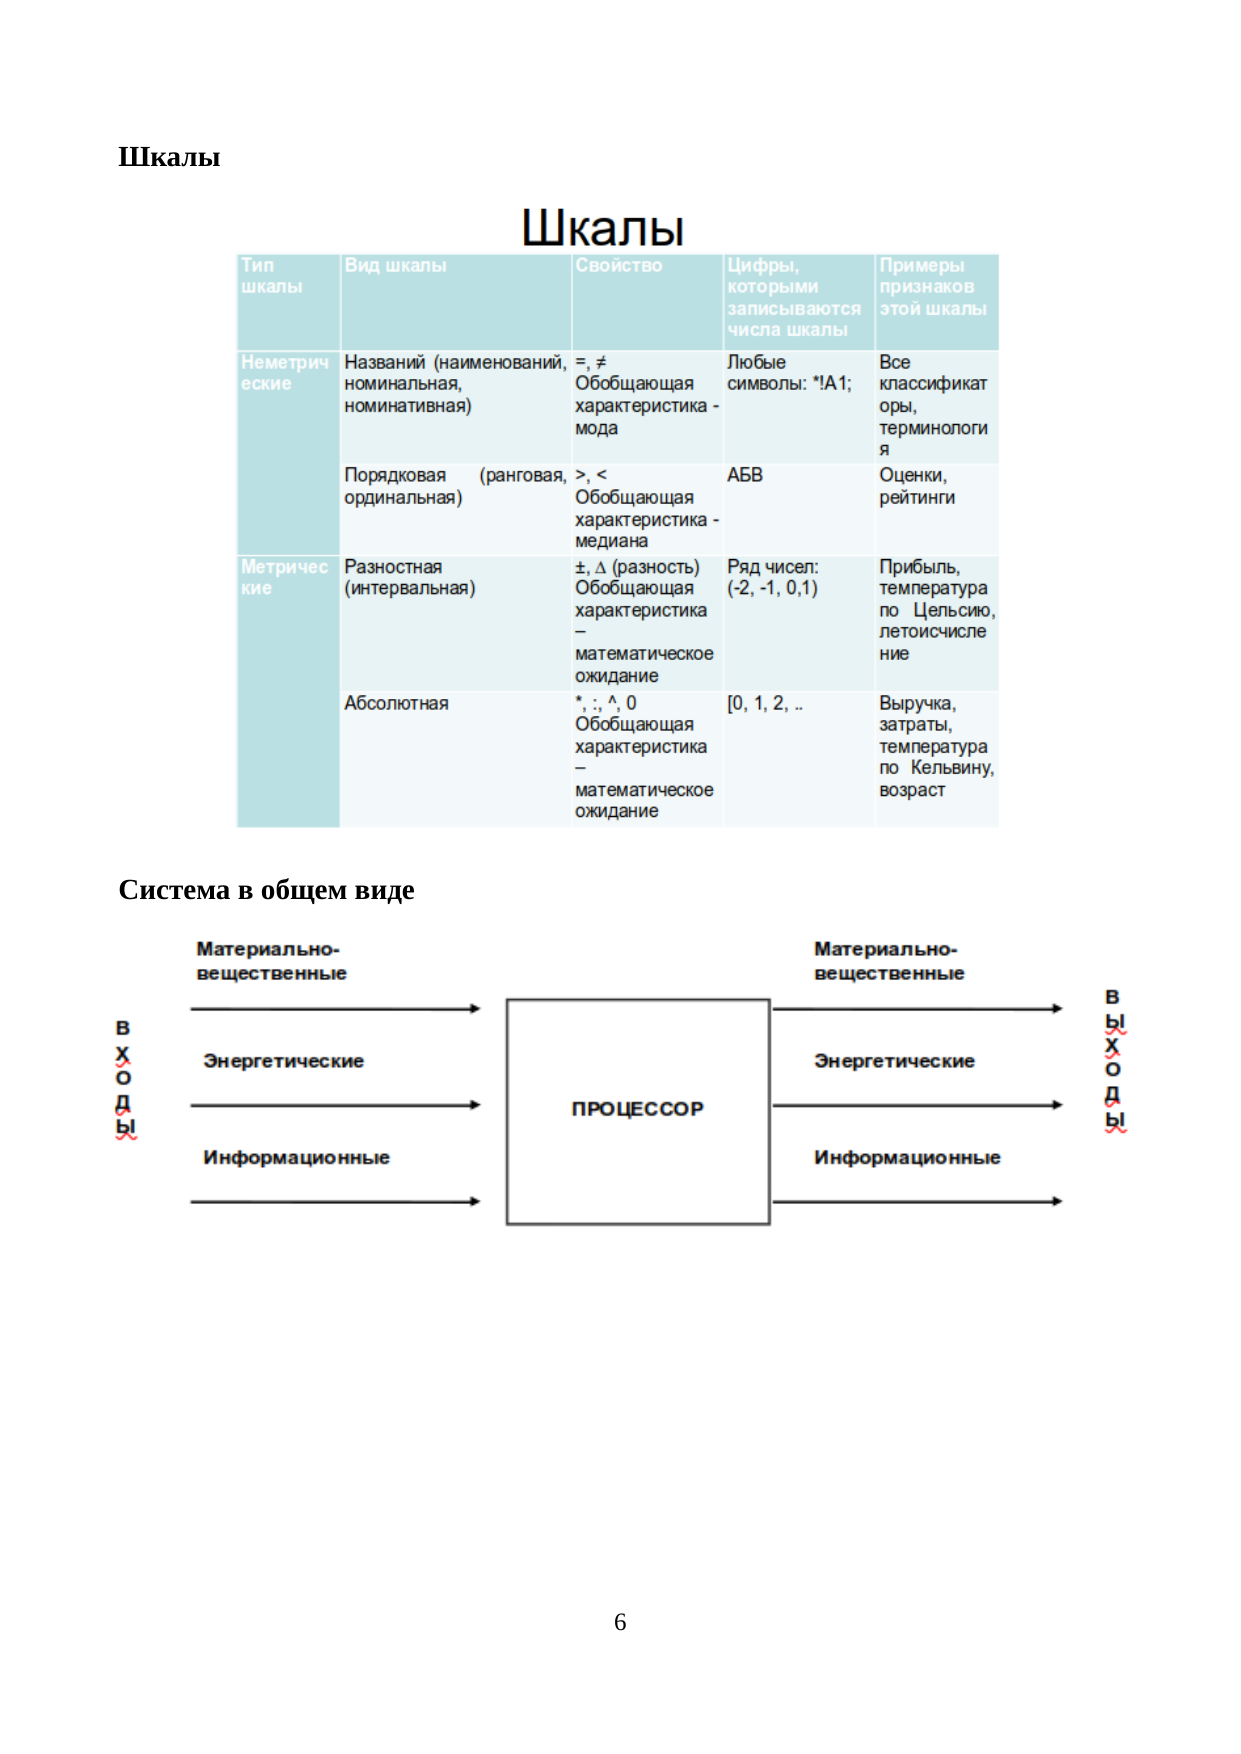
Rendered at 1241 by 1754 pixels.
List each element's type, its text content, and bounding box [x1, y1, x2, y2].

picture [224, 185, 1016, 837]
picture [102, 918, 1138, 1235]
subtitle Шкалы [118, 139, 1122, 172]
subtitle Система в общем виде [118, 872, 1122, 906]
